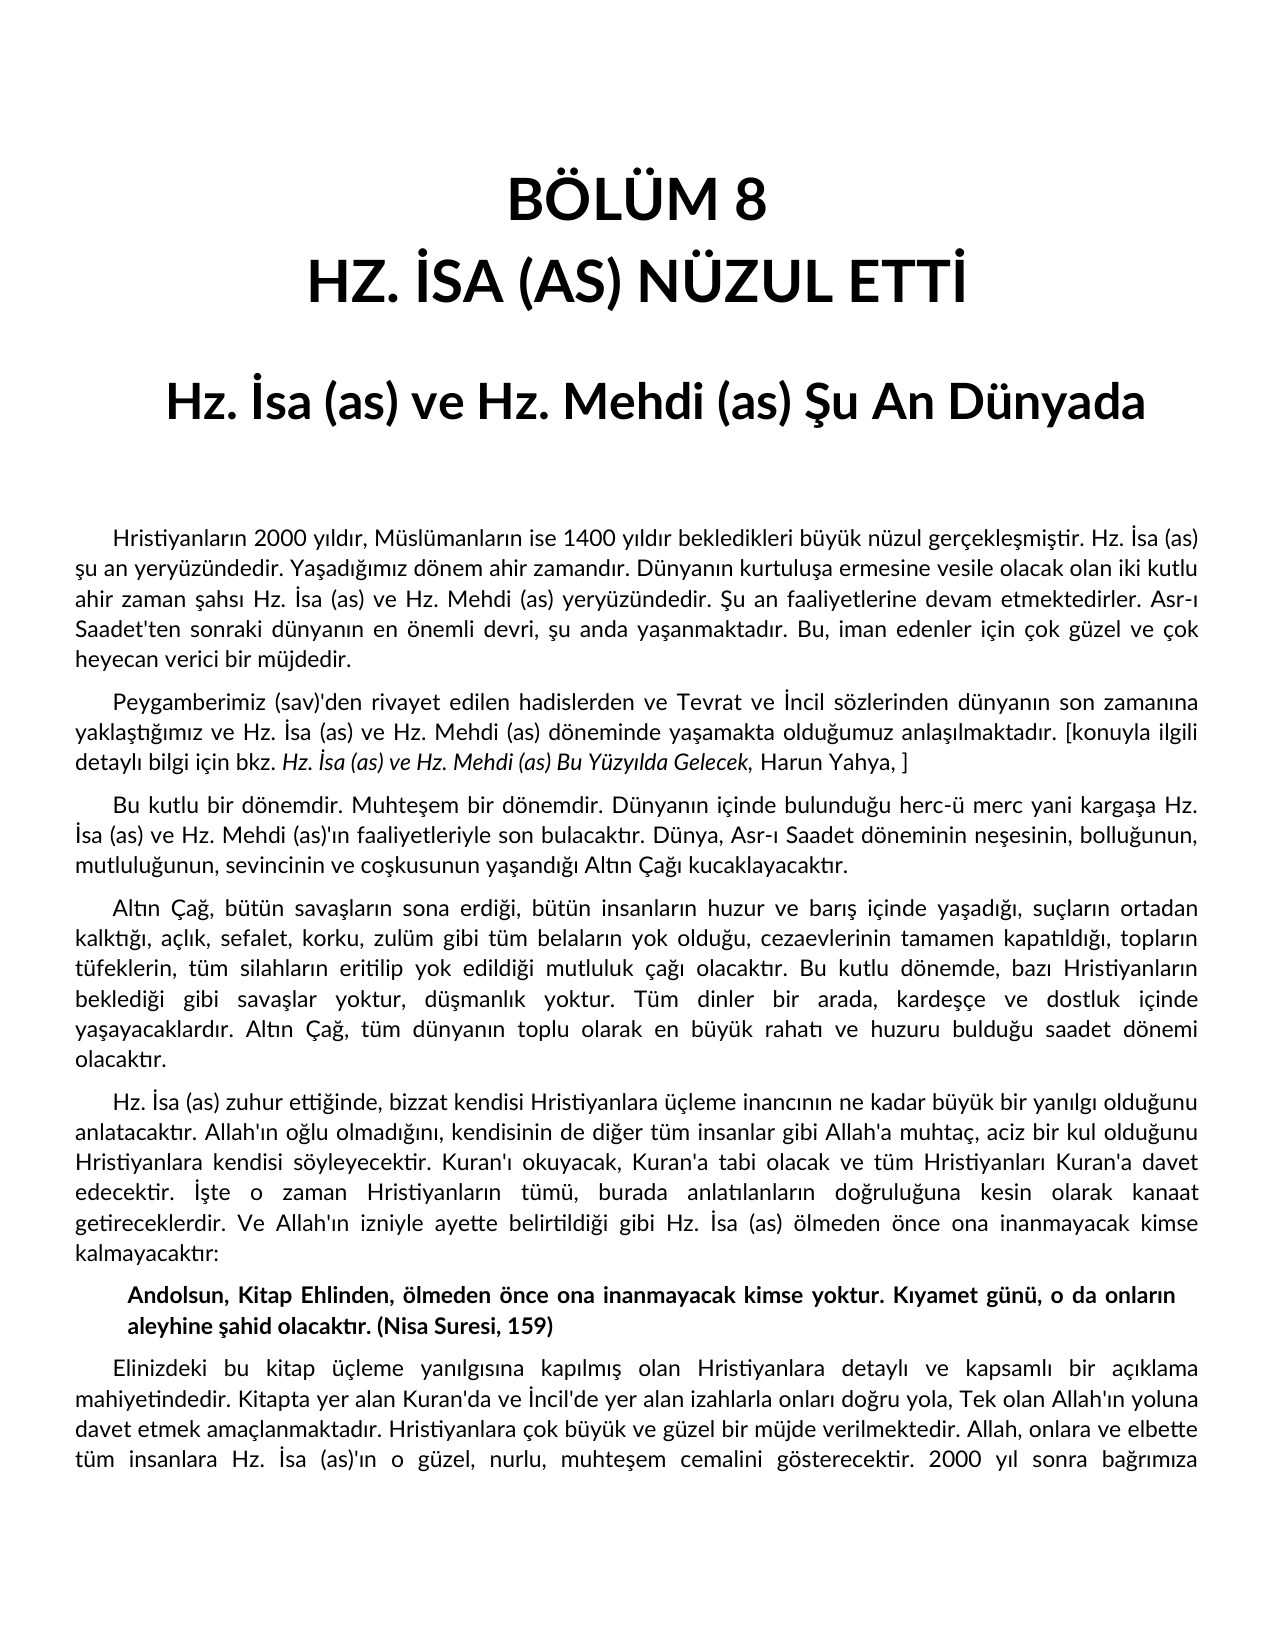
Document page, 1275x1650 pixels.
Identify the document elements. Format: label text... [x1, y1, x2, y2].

subtitle Hz. İsa (as) ve Hz. Mehdi (as) Şu An Dünyada [112, 370, 1200, 430]
subtitle BÖLÜM 8 [75, 162, 1200, 232]
text Elinizdeki bu kitap üçleme yanılgısına kapılmış olan Hristiyanlara detaylı ve kapsamlı bir açıklama mahiyetindedir. Kitapta yer alan Kuran'da ve İncil'de yer alan izahlarla onları doğru yola, Tek olan Allah'ın yoluna davet etmek amaçlanmaktadır. Hristiyanlara çok büyük ve güzel bir müjde verilmektedir. Allah, onlara ve elbette tüm insanlara Hz. İsa (as)'ın o güzel, nurlu, muhteşem cemalini gösterecektir. 2000 yıl sonra bağrımıza [75, 1354, 1200, 1472]
text Peygamberimiz (sav)'den rivayet edilen hadislerden ve Tevrat ve İncil sözlerinden dünyanın son zamanına yaklaştığımız ve Hz. İsa (as) ve Hz. Mehdi (as) döneminde yaşamakta olduğumuz anlaşılmaktadır. [konuyla ilgili detaylı bilgi için bkz. Hz. İsa (as) ve Hz. Mehdi (as) Bu Yüzyılda Gelecek, Harun Yahya, ] [75, 687, 1200, 775]
text Bu kutlu bir dönemdir. Muhteşem bir dönemdir. Dünyanın içinde bulunduğu herc-ü merc yani kargaşa Hz. İsa (as) ve Hz. Mehdi (as)'ın faaliyetleriyle son bulacaktır. Dünya, Asr-ı Saadet döneminin neşesinin, bolluğunun, mutluluğunun, sevincinin ve coşkusunun yaşandığı Altın Çağı kucaklayacaktır. [75, 791, 1200, 878]
subtitle HZ. İSA (AS) NÜZUL ETTİ [75, 245, 1200, 315]
text Hz. İsa (as) zuhur ettiğinde, bizzat kendisi Hristiyanlara üçleme inancının ne kadar büyük bir yanılgı olduğunu anlatacaktır. Allah'ın oğlu olmadığını, kendisinin de diğer tüm insanlar gibi Allah'a muhtaç, aciz bir kul olduğunu Hristiyanlara kendisi söyleyecektir. Kuran'ı okuyacak, Kuran'a tabi olacak ve tüm Hristiyanları Kuran'a davet edecektir. İşte o zaman Hristiyanların tümü, burada anlatılanların doğruluğuna kesin olarak kanaat getireceklerdir. Ve Allah'ın izniyle ayette belirtildiği gibi Hz. İsa (as) ölmeden önce ona inanmayacak kimse kalmayacaktır: [75, 1087, 1200, 1266]
text Hristiyanların 2000 yıldır, Müslümanların ise 1400 yıldır bekledikleri büyük nüzul gerçekleşmiştir. Hz. İsa (as) şu an yeryüzündedir. Yaşadığımız dönem ahir zamandır. Dünyanın kurtuluşa ermesine vesile olacak olan iki kutlu ahir zaman şahsı Hz. İsa (as) ve Hz. Mehdi (as) yeryüzündedir. Şu an faaliyetlerine devam etmektedirler. Asr-ı Saadet'ten sonraki dünyanın en önemli devri, şu anda yaşanmaktadır. Bu, iman edenler için çok güzel ve çok heyecan verici bir müjdedir. [75, 524, 1200, 672]
text Andolsun, Kitap Ehlinden, ölmeden önce ona inanmayacak kimse yoktur. Kıyamet günü, o da onların aleyhine şahid olacaktır. (Nisa Suresi, 159) [127, 1281, 1177, 1339]
text Altın Çağ, bütün savaşların sona erdiği, bütün insanların huzur ve barış içinde yaşadığı, suçların ortadan kalktığı, açlık, sefalet, korku, zulüm gibi tüm belaların yok olduğu, cezaevlerinin tamamen kapatıldığı, topların tüfeklerin, tüm silahların eritilip yok edildiği mutluluk çağı olacaktır. Bu kutlu dönemde, bazı Hristiyanların beklediği gibi savaşlar yoktur, düşmanlık yoktur. Tüm dinler bir arada, kardeşçe ve dostluk içinde yaşayacaklardır. Altın Çağ, tüm dünyanın toplu olarak en büyük rahatı ve huzuru bulduğu saadet dönemi olacaktır. [75, 894, 1200, 1072]
